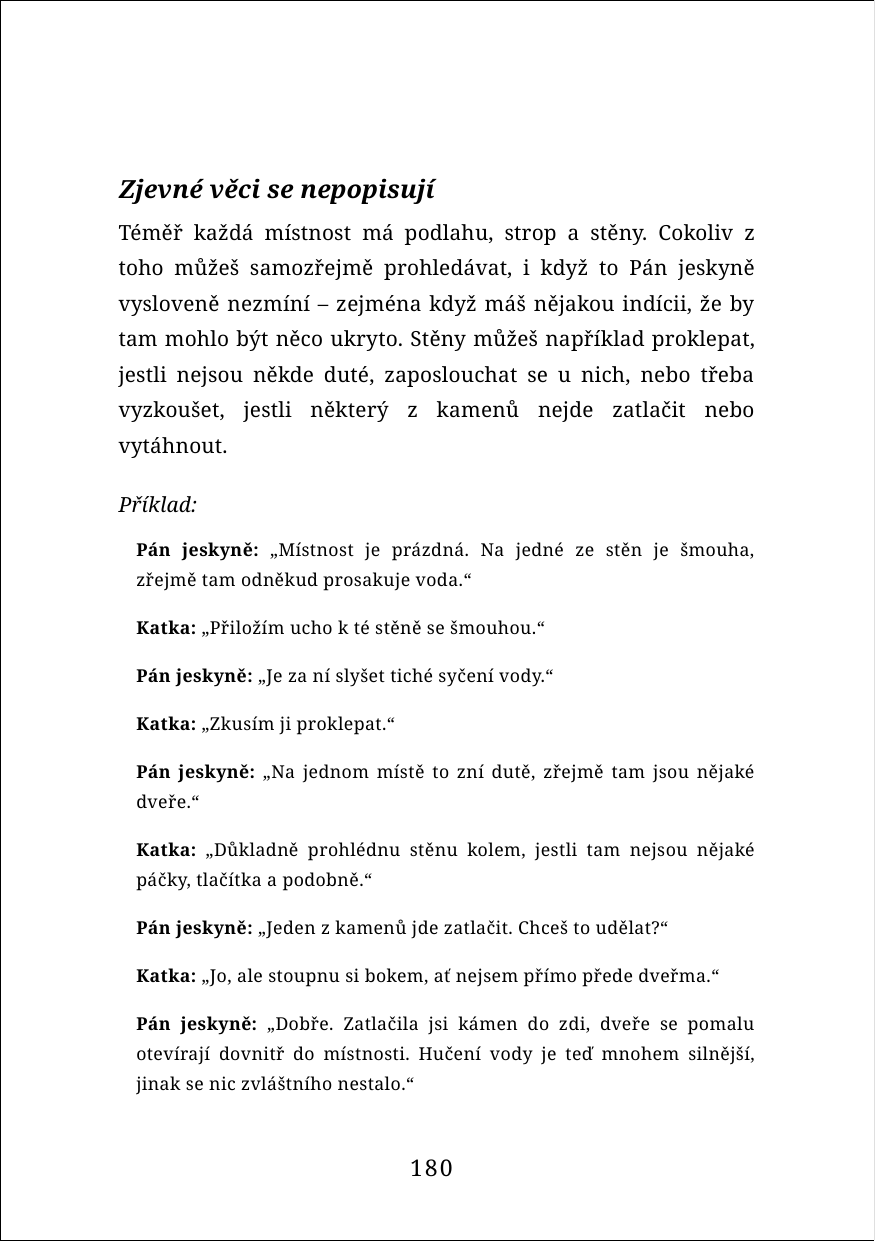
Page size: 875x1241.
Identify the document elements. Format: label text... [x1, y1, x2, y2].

text Katka: „Přiložím ucho k té stěně se šmouhou.“ [136, 615, 756, 639]
text Katka: „Jo, ale stoupnu si bokem, ať nejsem přímo přede dveřma.“ [136, 963, 756, 987]
text Pán jeskyně: „Dobře. Zatlačila jsi kámen do zdi, dveře se pomalu otevírají dovnitř do místnosti. Hučení vody je teď mnohem silnější, jinak se nic zvláštního nestalo.“ [136, 1011, 756, 1096]
text Pán jeskyně: „Jeden z kamenů jde zatlačit. Chceš to udělat?“ [136, 915, 756, 939]
text Katka: „Zkusím ji proklepat.“ [136, 711, 756, 735]
text Příklad: [118, 490, 756, 518]
text Pán jeskyně: „Je za ní slyšet tiché syčení vody.“ [136, 663, 756, 687]
text Téměř každá místnost má podlahu, strop a stěny. Cokoliv z toho můžeš samozřejmě prohledávat, i když to Pán jeskyně vysloveně nezmíní – zejména když máš nějakou indícii, že by tam mohlo být něco ukryto. Stěny můžeš například proklepat, jestli nejsou někde duté, zaposlouchat se u nich, nebo třeba vyzkoušet, jestli některý z kamenů nejde zatlačit nebo vytáhnout. [118, 218, 756, 459]
subtitle Zjevné věci se nepopisují [118, 172, 756, 206]
text Pán jeskyně: „Místnost je prázdná. Na jedné ze stěn je šmouha, zřejmě tam odněkud prosakuje voda.“ [136, 537, 756, 592]
text Katka: „Důkladně prohlédnu stěnu kolem, jestli tam nejsou nějaké páčky, tlačítka a podobně.“ [136, 837, 756, 892]
text Pán jeskyně: „Na jednom místě to zní dutě, zřejmě tam jsou nějaké dveře.“ [136, 759, 756, 813]
